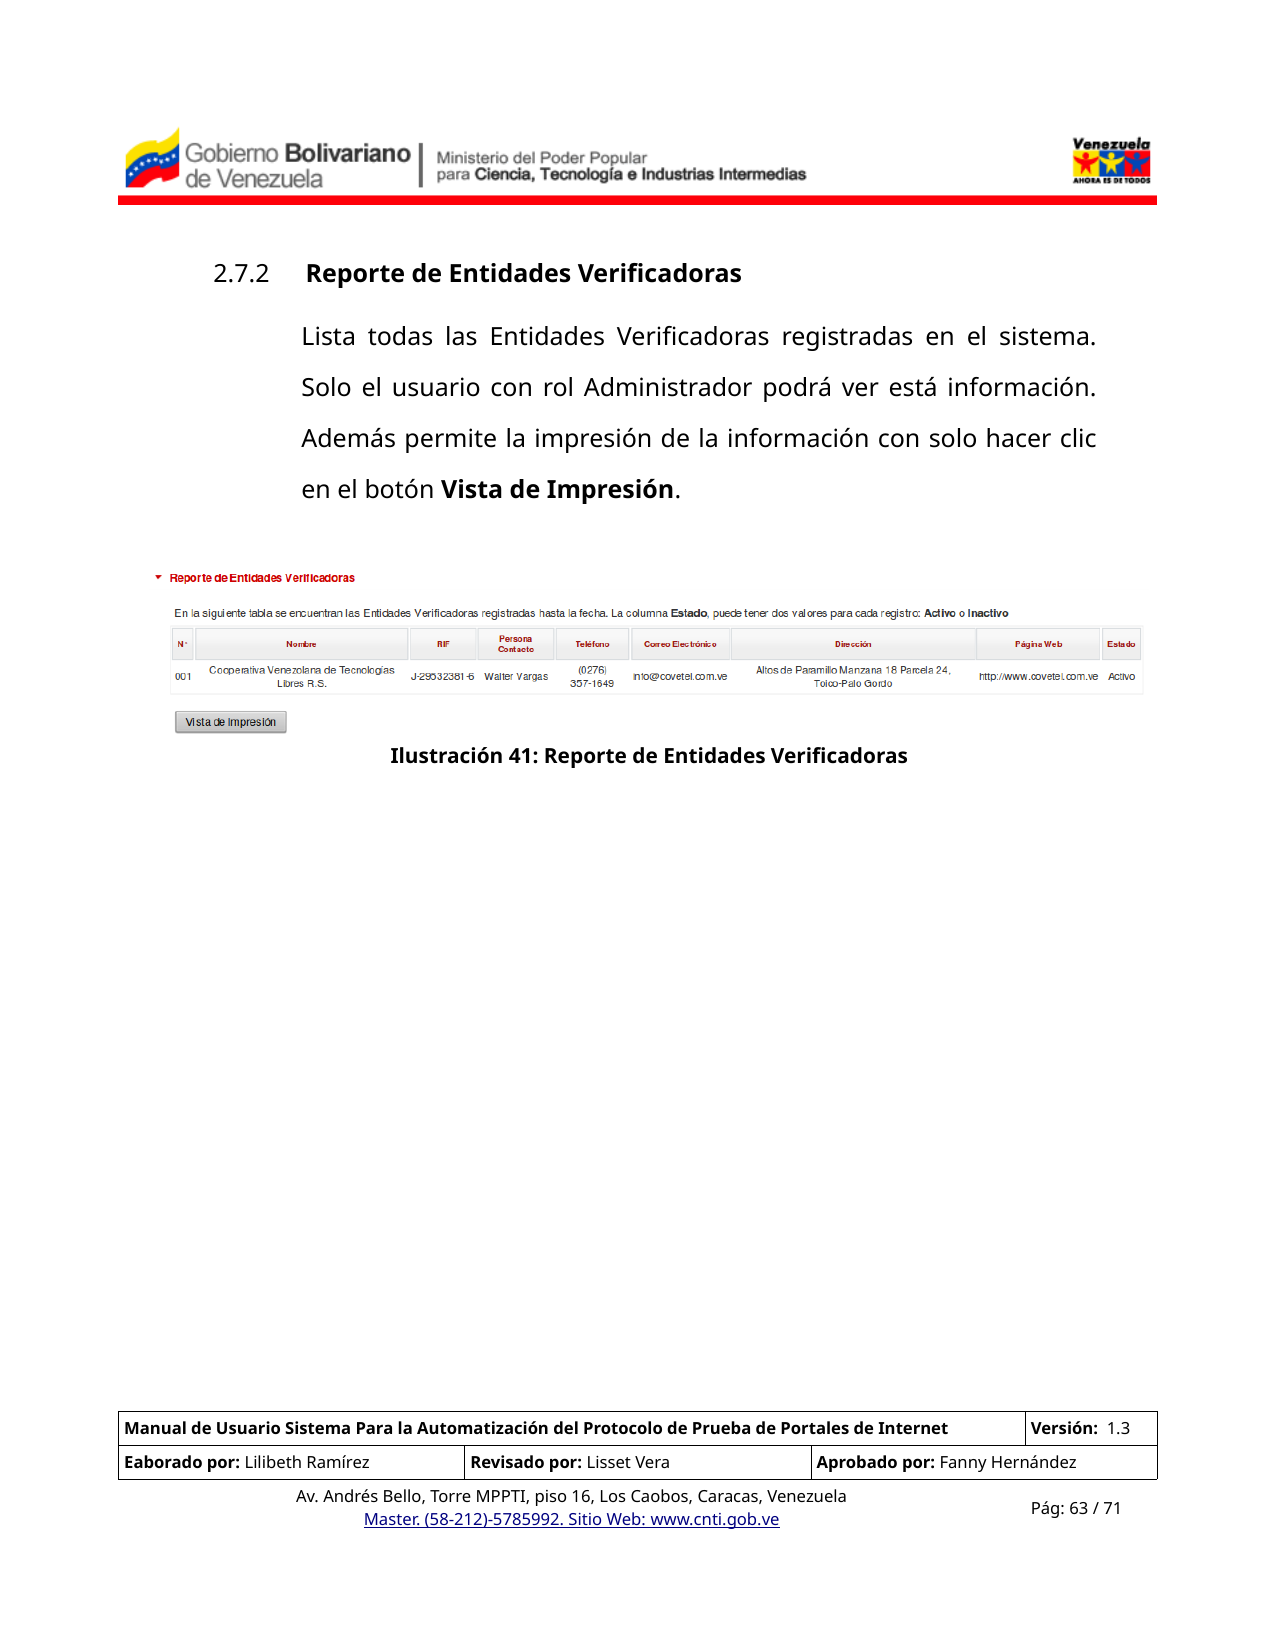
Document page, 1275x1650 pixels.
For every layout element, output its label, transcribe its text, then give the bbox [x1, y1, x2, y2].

picture [149, 567, 1150, 742]
picture [118, 119, 1157, 205]
text Lista todas las Entidades Verificadoras registradas en el sistema. Solo el usuario con rol Administrador podrá ver está información. Además permite la impresión de la información con solo hacer clic en el botón Vista de Impresión. [301, 318, 1098, 505]
subtitle Reporte de Entidades Verificadoras [118, 255, 1157, 289]
text Ilustración 41: Reporte de Entidades Verificadoras [149, 742, 1149, 770]
